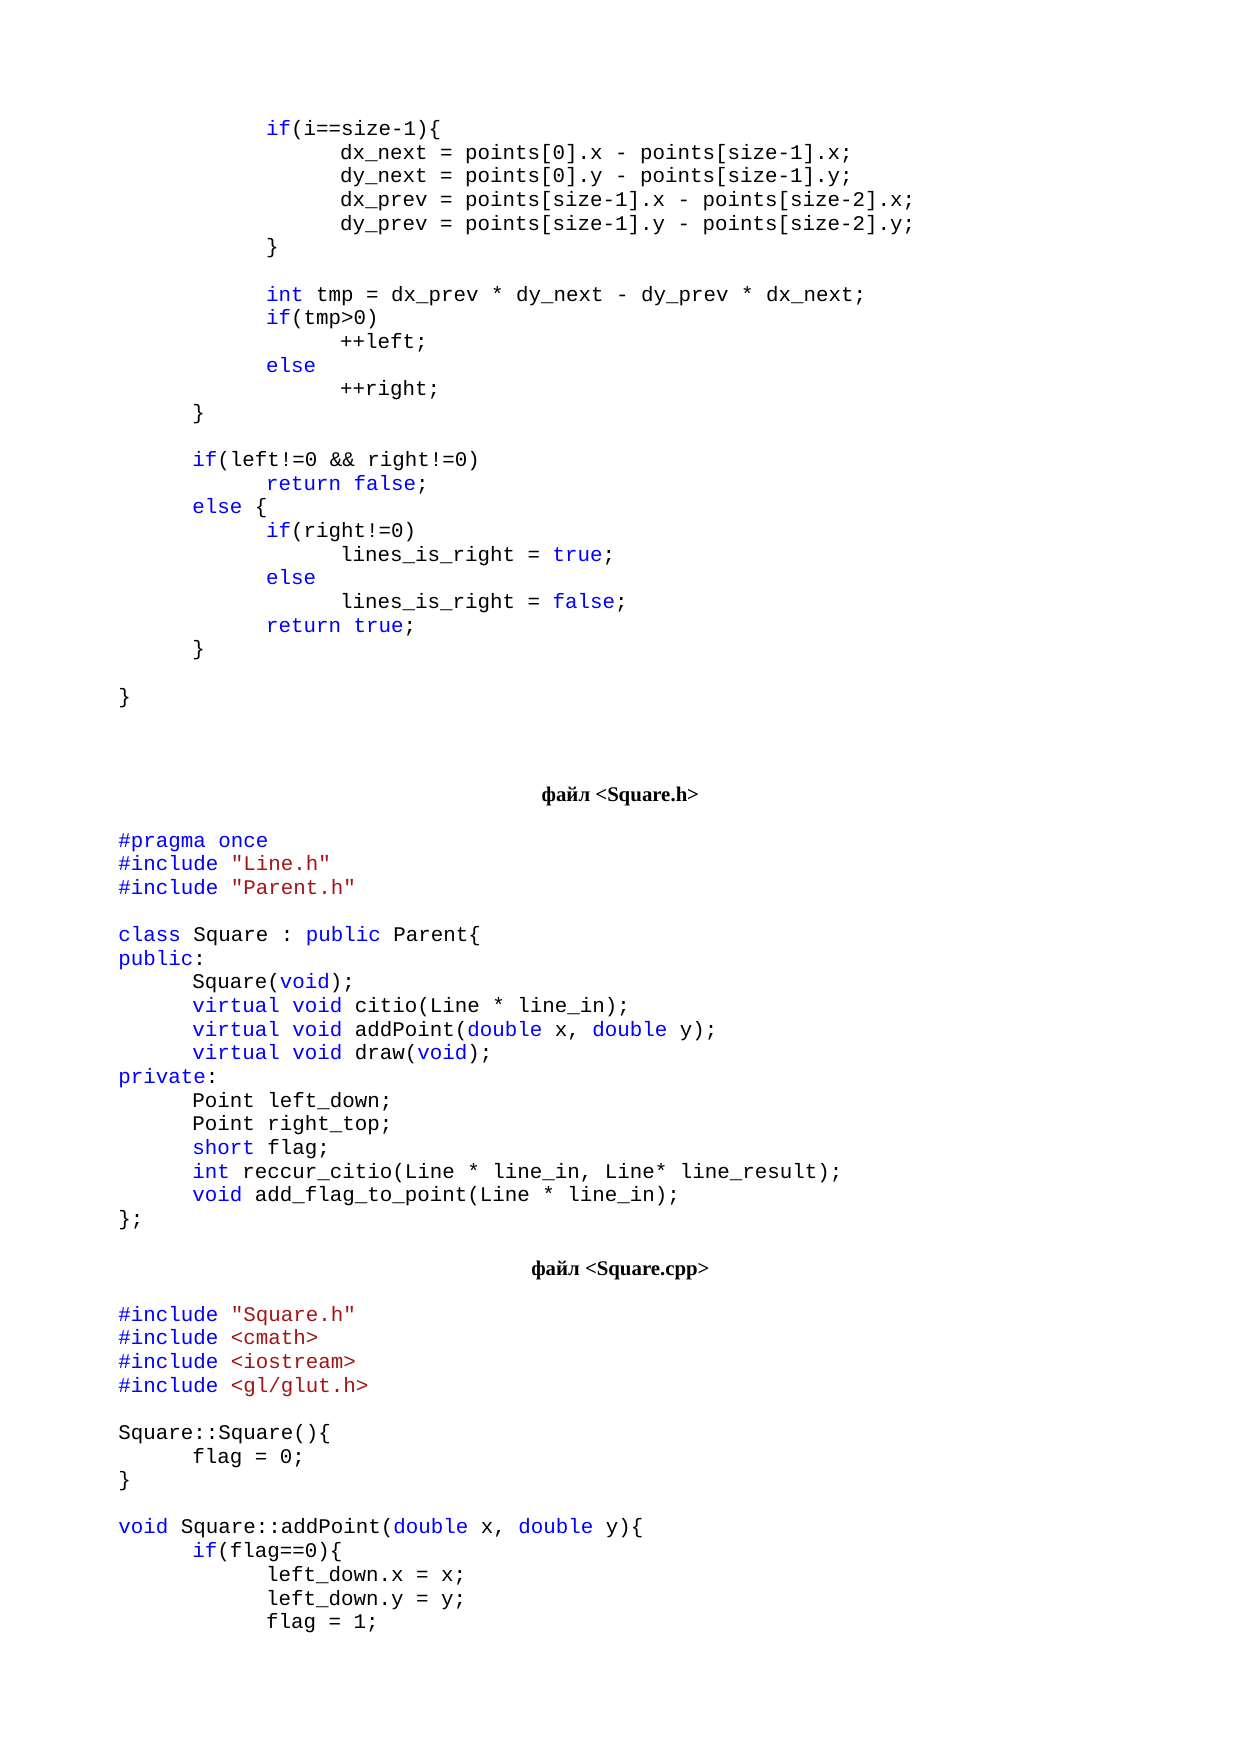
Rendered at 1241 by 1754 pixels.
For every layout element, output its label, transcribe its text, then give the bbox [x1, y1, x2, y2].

text #include "Parent.h" [118, 877, 1122, 901]
text public: [118, 948, 1122, 971]
text else [118, 354, 1122, 378]
text flag = 1; [118, 1611, 1122, 1635]
text } [118, 236, 1122, 260]
text if(right!=0) [118, 520, 1122, 544]
text void add_flag_to_point(Line * line_in); [118, 1184, 1122, 1208]
text Square(void); [118, 971, 1122, 995]
text int tmp = dx_prev * dy_next - dy_prev * dx_next; [118, 284, 1122, 307]
text virtual void draw(void); [118, 1042, 1122, 1066]
text void Square::addPoint(double x, double y){ [118, 1517, 1122, 1540]
text } [118, 686, 1122, 709]
text файл <Square.h> [118, 781, 1122, 806]
text #include <iostream> [118, 1351, 1122, 1375]
text if(tmp>0) [118, 307, 1122, 331]
text return true; [118, 615, 1122, 638]
text dx_next = points[0].x - points[size-1].x; [118, 142, 1122, 165]
text left_down.x = x; [118, 1564, 1122, 1587]
text int reccur_citio(Line * line_in, Line* line_result); [118, 1161, 1122, 1184]
text if(flag==0){ [118, 1540, 1122, 1564]
text } [118, 1469, 1122, 1493]
text dy_prev = points[size-1].y - points[size-2].y; [118, 213, 1122, 236]
text } [118, 402, 1122, 426]
text if(i==size-1){ [118, 118, 1122, 142]
text #include <cmath> [118, 1327, 1122, 1351]
text Point right_top; [118, 1113, 1122, 1137]
text #pragma once [118, 829, 1122, 853]
text if(left!=0 && right!=0) [118, 449, 1122, 473]
text virtual void citio(Line * line_in); [118, 995, 1122, 1019]
text left_down.y = y; [118, 1587, 1122, 1611]
text private: [118, 1066, 1122, 1090]
text return false; [118, 473, 1122, 496]
text virtual void addPoint(double x, double y); [118, 1019, 1122, 1042]
text Point left_down; [118, 1090, 1122, 1113]
text flag = 0; [118, 1446, 1122, 1469]
text dx_prev = points[size-1].x - points[size-2].x; [118, 189, 1122, 213]
text dy_next = points[0].y - points[size-1].y; [118, 165, 1122, 189]
text #include "Line.h" [118, 853, 1122, 877]
text ++left; [118, 331, 1122, 354]
text lines_is_right = true; [118, 544, 1122, 567]
text lines_is_right = false; [118, 591, 1122, 615]
text class Square : public Parent{ [118, 924, 1122, 948]
text } [118, 638, 1122, 662]
text else [118, 567, 1122, 591]
text #include "Square.h" [118, 1304, 1122, 1327]
text }; [118, 1208, 1122, 1232]
text Square::Square(){ [118, 1422, 1122, 1446]
text else { [118, 496, 1122, 520]
text файл <Square.cpp> [118, 1256, 1122, 1280]
text #include <gl/glut.h> [118, 1375, 1122, 1398]
text short flag; [118, 1137, 1122, 1161]
text ++right; [118, 378, 1122, 402]
